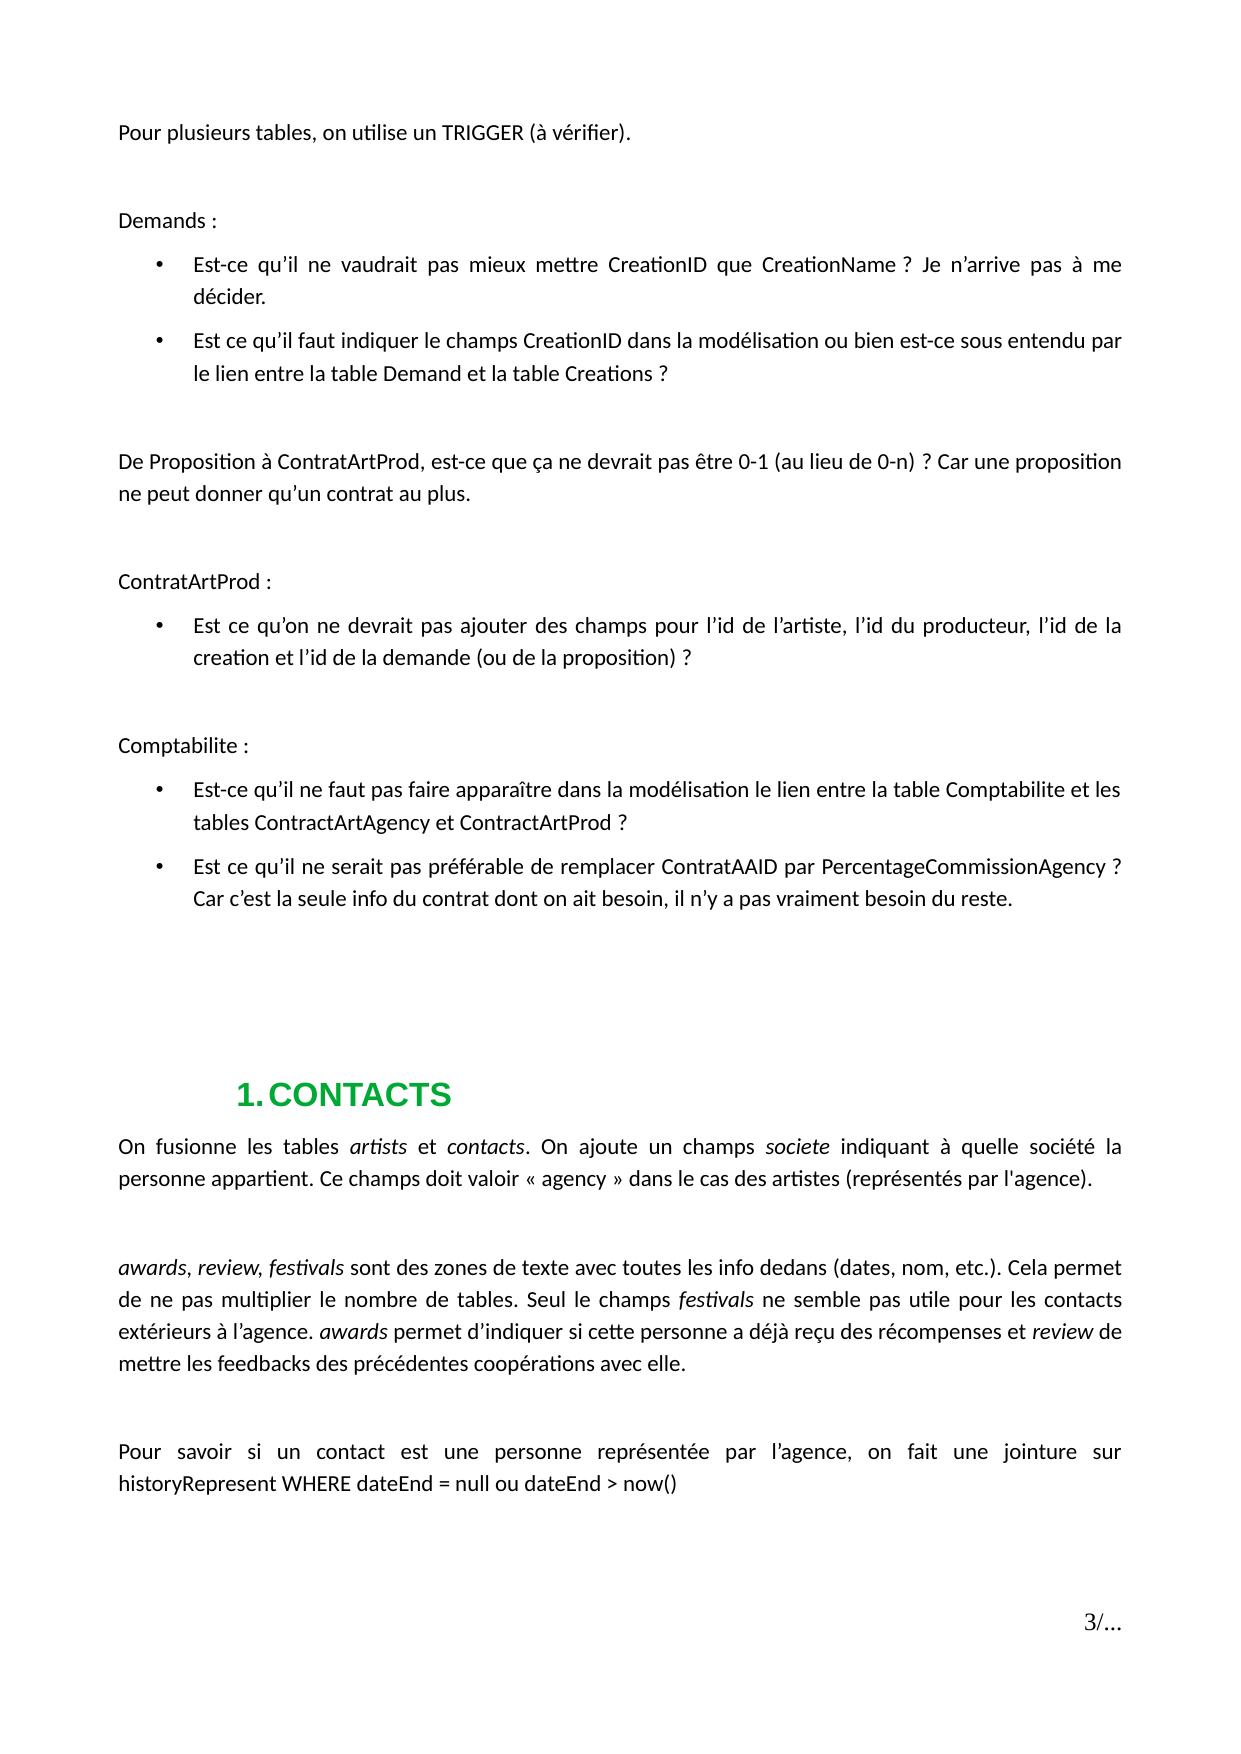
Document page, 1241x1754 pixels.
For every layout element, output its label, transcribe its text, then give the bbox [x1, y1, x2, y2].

text awards, review, festivals sont des zones de texte avec toutes les info dedans (dates, nom, etc.). Cela permet de ne pas multiplier le nombre de tables. Seul le champs festivals ne semble pas utile pour les contacts extérieurs à l’agence. awards permet d’indiquer si cette personne a déjà reçu des récompenses et review de mettre les feedbacks des précédentes coopérations avec elle. [118, 1253, 1122, 1377]
text On fusionne les tables artists et contacts. On ajoute un champs societe indiquant à quelle société la personne appartient. Ce champs doit valoir « agency » dans le cas des artistes (représentés par l'agence). [118, 1132, 1122, 1192]
text Pour savoir si un contact est une personne représentée par l’agence, on fait une jointure sur historyRepresent WHERE dateEnd = null ou dateEnd > now() [118, 1437, 1122, 1497]
list Est ce qu’on ne devrait pas ajouter des champs pour l’id de l’artiste, l’id du producteur, l’id de la creation et l’id de la demande (ou de la proposition) ? [156, 611, 1122, 671]
list Est ce qu’il faut indiquer le champs CreationID dans la modélisation ou bien est-ce sous entendu par le lien entre la table Demand et la table Creations ? [156, 327, 1122, 387]
list Est-ce qu’il ne faut pas faire apparaître dans la modélisation le lien entre la table Comptabilite et les tables ContractArtAgency et ContractArtProd ? [156, 776, 1122, 836]
list Est-ce qu’il ne vaudrait pas mieux mettre CreationID que CreationName ? Je n’arrive pas à me décider. [156, 250, 1122, 311]
text De Proposition à ContratArtProd, est-ce que ça ne devrait pas être 0-1 (au lieu de 0-n) ? Car une proposition ne peut donner qu’un contrat au plus. [118, 447, 1122, 507]
subtitle CONTACTS [236, 1075, 1122, 1114]
text Demands : [118, 206, 1122, 234]
text Comptabilite : [118, 732, 1122, 759]
text Pour plusieurs tables, on utilise un TRIGGER (à vérifier). [118, 118, 1122, 146]
list Est ce qu’il ne serait pas préférable de remplacer ContratAAID par PercentageCommissionAgency ? Car c’est la seule info du contrat dont on ait besoin, il n’y a pas vraiment besoin du reste. [156, 852, 1122, 912]
text ContratArtProd : [118, 567, 1122, 595]
